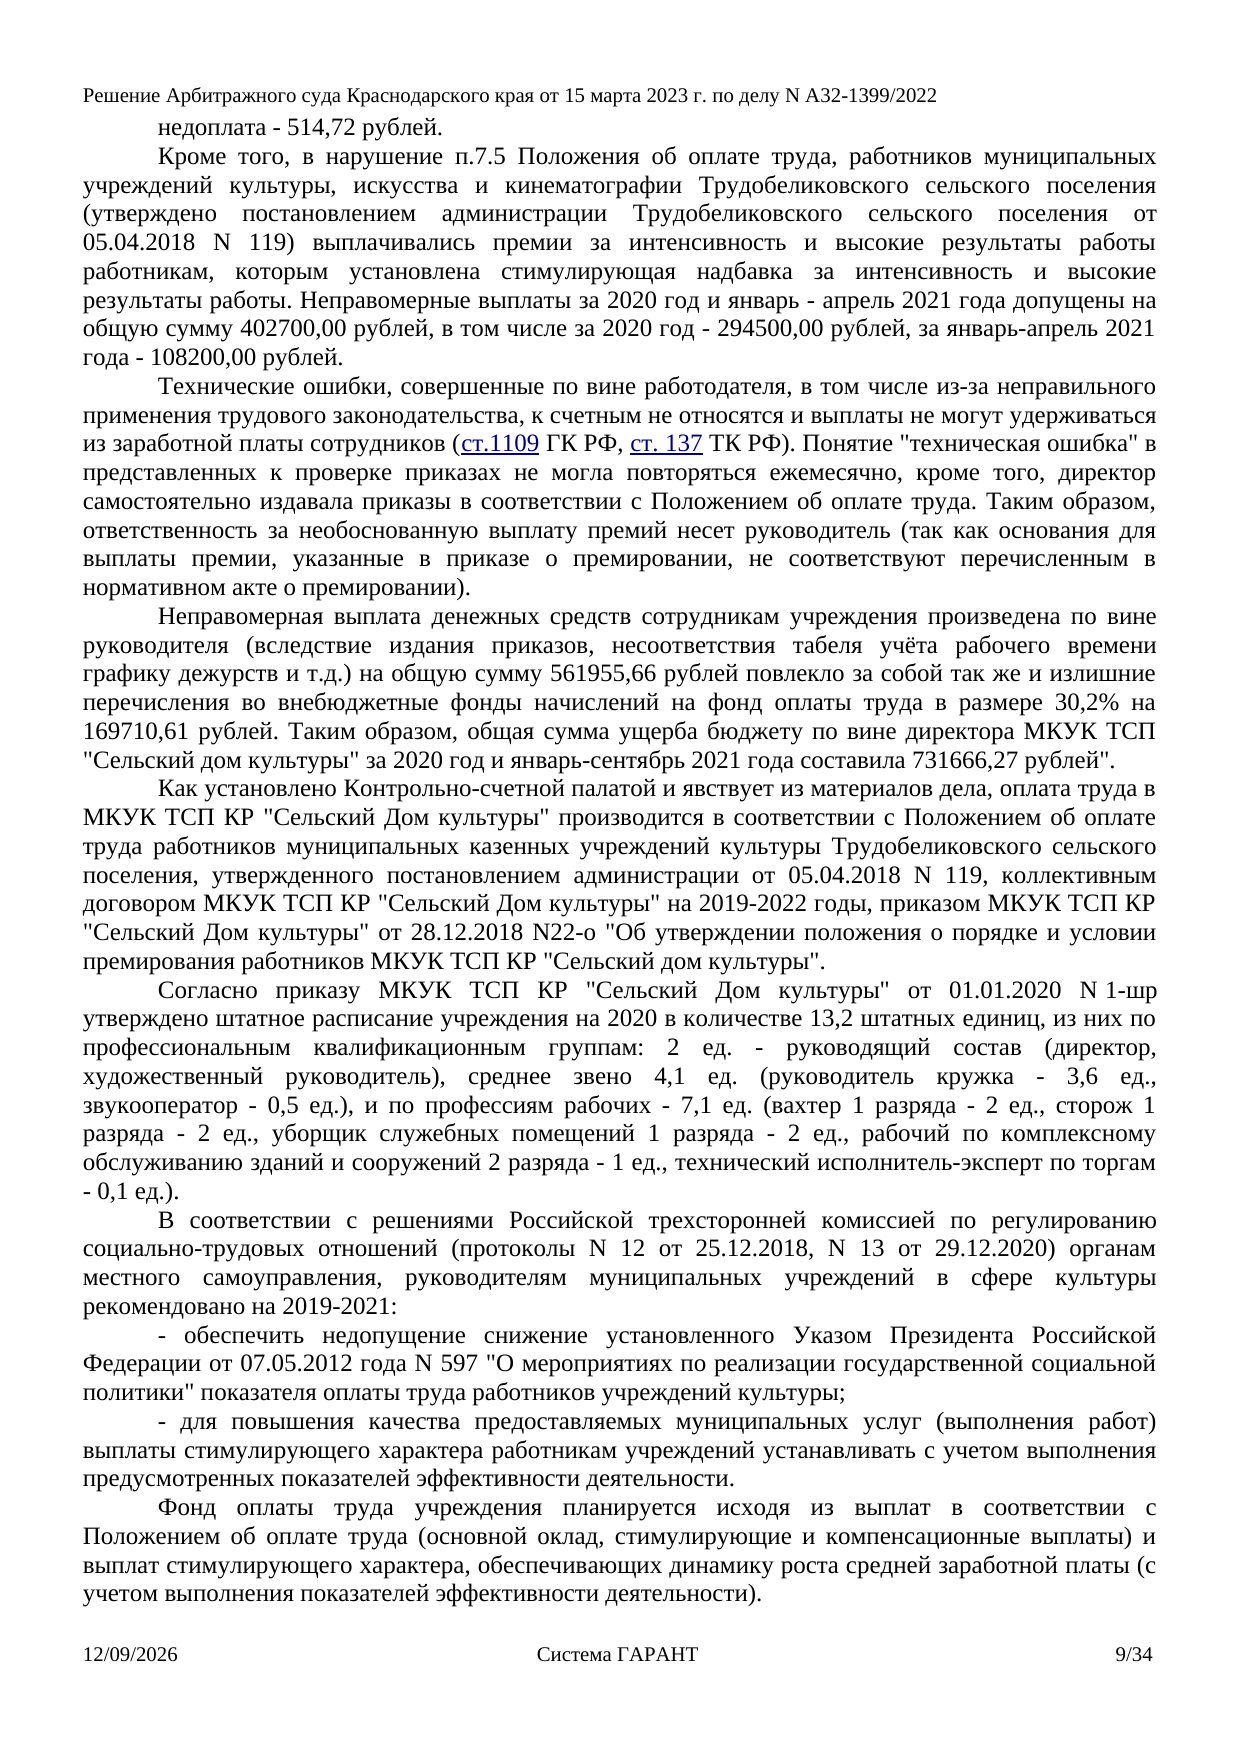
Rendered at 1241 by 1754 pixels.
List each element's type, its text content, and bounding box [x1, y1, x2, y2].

text Фонд оплаты труда учреждения планируется исходя из выплат в соответствии с Положением об оплате труда (основной оклад, стимулирующие и компенсационные выплаты) и выплат стимулирующего характера, обеспечивающих динамику роста средней заработной платы (с учетом выполнения показателей эффективности деятельности). [83, 1492, 1157, 1607]
text Неправомерная выплата денежных средств сотрудникам учреждения произведена по вине руководителя (вследствие издания приказов, несоответствия табеля учёта рабочего времени графику дежурств и т.д.) на общую сумму 561955,66 рублей повлекло за собой так же и излишние перечисления во внебюджетные фонды начислений на фонд оплаты труда в размере 30,2% на 169710,61 рублей. Таким образом, общая сумма ущерба бюджету по вине директора МКУК ТСП "Сельский дом культуры" за 2020 год и январь-сентябрь 2021 года составила 731666,27 рублей". [83, 601, 1157, 773]
text - обеспечить недопущение снижение установленного Указом Президента Российской Федерации от 07.05.2012 года N 597 "О мероприятиях по реализации государственной социальной политики" показателя оплаты труда работников учреждений культуры; [83, 1320, 1157, 1406]
text недоплата - 514,72 рублей. [83, 112, 1157, 141]
text В соответствии с решениями Российской трехсторонней комиссией по регулированию социально-трудовых отношений (протоколы N 12 от 25.12.2018, N 13 от 29.12.2020) органам местного самоуправления, руководителям муниципальных учреждений в сфере культуры рекомендовано на 2019-2021: [83, 1205, 1157, 1320]
text Кроме того, в нарушение п.7.5 Положения об оплате труда, работников муниципальных учреждений культуры, искусства и кинематографии Трудобеликовского сельского поселения (утверждено постановлением администрации Трудобеликовского сельского поселения от 05.04.2018 N 119) выплачивались премии за интенсивность и высокие результаты работы работникам, которым установлена стимулирующая надбавка за интенсивность и высокие результаты работы. Неправомерные выплаты за 2020 год и январь - апрель 2021 года допущены на общую сумму 402700,00 рублей, в том числе за 2020 год - 294500,00 рублей, за январь-апрель 2021 года - 108200,00 рублей. [83, 141, 1157, 371]
text Технические ошибки, совершенные по вине работодателя, в том числе из-за неправильного применения трудового законодательства, к счетным не относятся и выплаты не могут удерживаться из заработной платы сотрудников (ст.1109 ГК РФ, ст. 137 ТК РФ). Понятие "техническая ошибка" в представленных к проверке приказах не могла повторяться ежемесячно, кроме того, директор самостоятельно издавала приказы в соответствии с Положением об оплате труда. Таким образом, ответственность за необоснованную выплату премий несет руководитель (так как основания для выплаты премии, указанные в приказе о премировании, не соответствуют перечисленным в нормативном акте о премировании). [83, 371, 1157, 601]
text - для повышения качества предоставляемых муниципальных услуг (выполнения работ) выплаты стимулирующего характера работникам учреждений устанавливать с учетом выполнения предусмотренных показателей эффективности деятельности. [83, 1406, 1157, 1492]
text Как установлено Контрольно-счетной палатой и явствует из материалов дела, оплата труда в МКУК ТСП КР "Сельский Дом культуры" производится в соответствии с Положением об оплате труда работников муниципальных казенных учреждений культуры Трудобеликовского сельского поселения, утвержденного постановлением администрации от 05.04.2018 N 119, коллективным договором МКУК ТСП КР "Сельский Дом культуры" на 2019-2022 годы, приказом МКУК ТСП КР "Сельский Дом культуры" от 28.12.2018 N22-о "Об утверждении положения о порядке и условии премирования работников МКУК ТСП КР "Сельский дом культуры". [83, 773, 1157, 975]
text Согласно приказу МКУК ТСП КР "Сельский Дом культуры" от 01.01.2020 N 1-шр утверждено штатное расписание учреждения на 2020 в количестве 13,2 штатных единиц, из них по профессиональным квалификационным группам: 2 ед. - руководящий состав (директор, художественный руководитель), среднее звено 4,1 ед. (руководитель кружка - 3,6 ед., звукооператор - 0,5 ед.), и по профессиям рабочих - 7,1 ед. (вахтер 1 разряда - 2 ед., сторож 1 разряда - 2 ед., уборщик служебных помещений 1 разряда - 2 ед., рабочий по комплексному обслуживанию зданий и сооружений 2 разряда - 1 ед., технический исполнитель-эксперт по торгам - 0,1 ед.). [83, 975, 1157, 1205]
